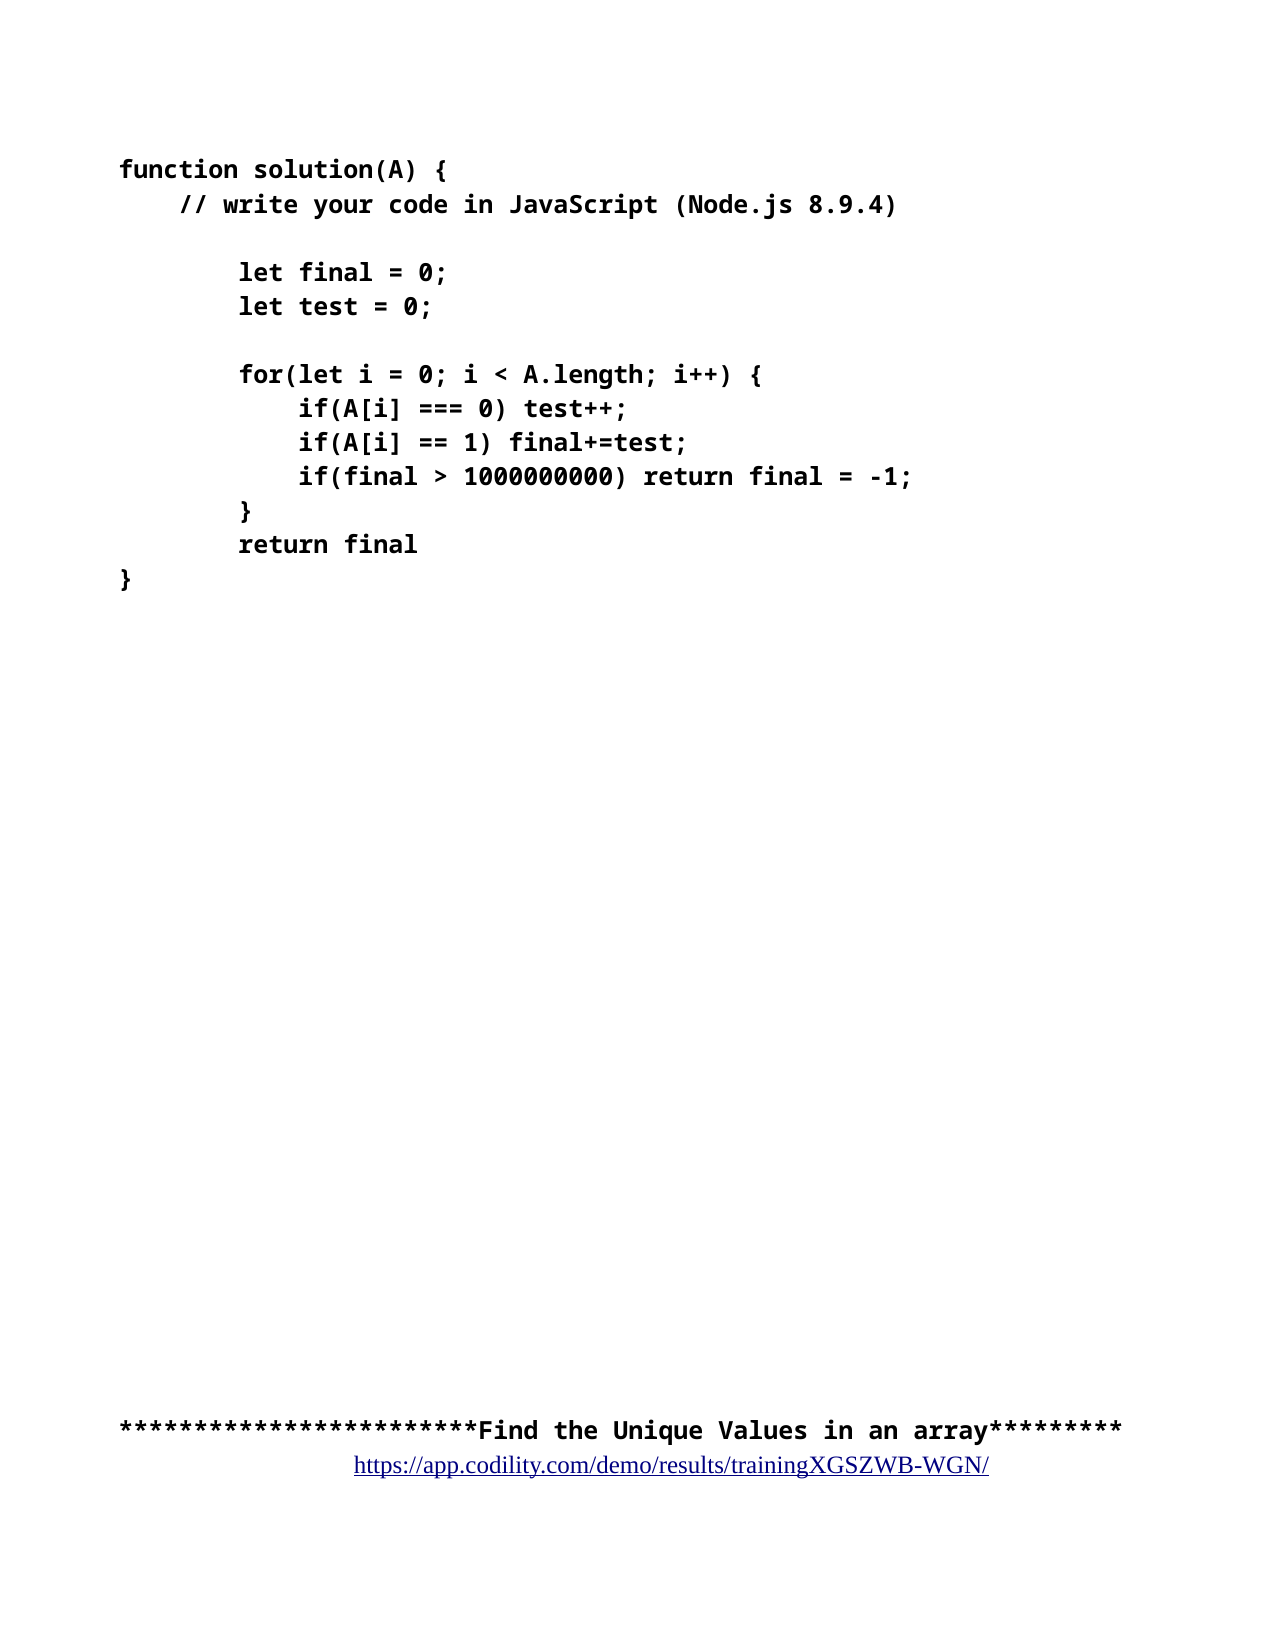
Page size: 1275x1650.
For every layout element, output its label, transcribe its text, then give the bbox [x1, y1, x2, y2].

text } [118, 493, 1157, 527]
text for(let i = 0; i < A.length; i++) { [118, 357, 1157, 391]
text let test = 0; [118, 288, 1157, 322]
text } [118, 561, 1157, 595]
text if(A[i] === 0) test++; [118, 391, 1157, 425]
text let final = 0; [118, 254, 1157, 288]
text if(final > 1000000000) return final = -1; [118, 459, 1157, 493]
text function solution(A) { [118, 152, 1157, 186]
text return final [118, 527, 1157, 561]
text if(A[i] == 1) final+=test; [118, 425, 1157, 459]
text ************************Find the Unique Values in an array********* [118, 1412, 1157, 1447]
text // write your code in JavaScript (Node.js 8.9.4) [118, 186, 1157, 220]
text https://app.codility.com/demo/results/trainingXGSZWB-WGN/ [118, 1447, 1157, 1481]
